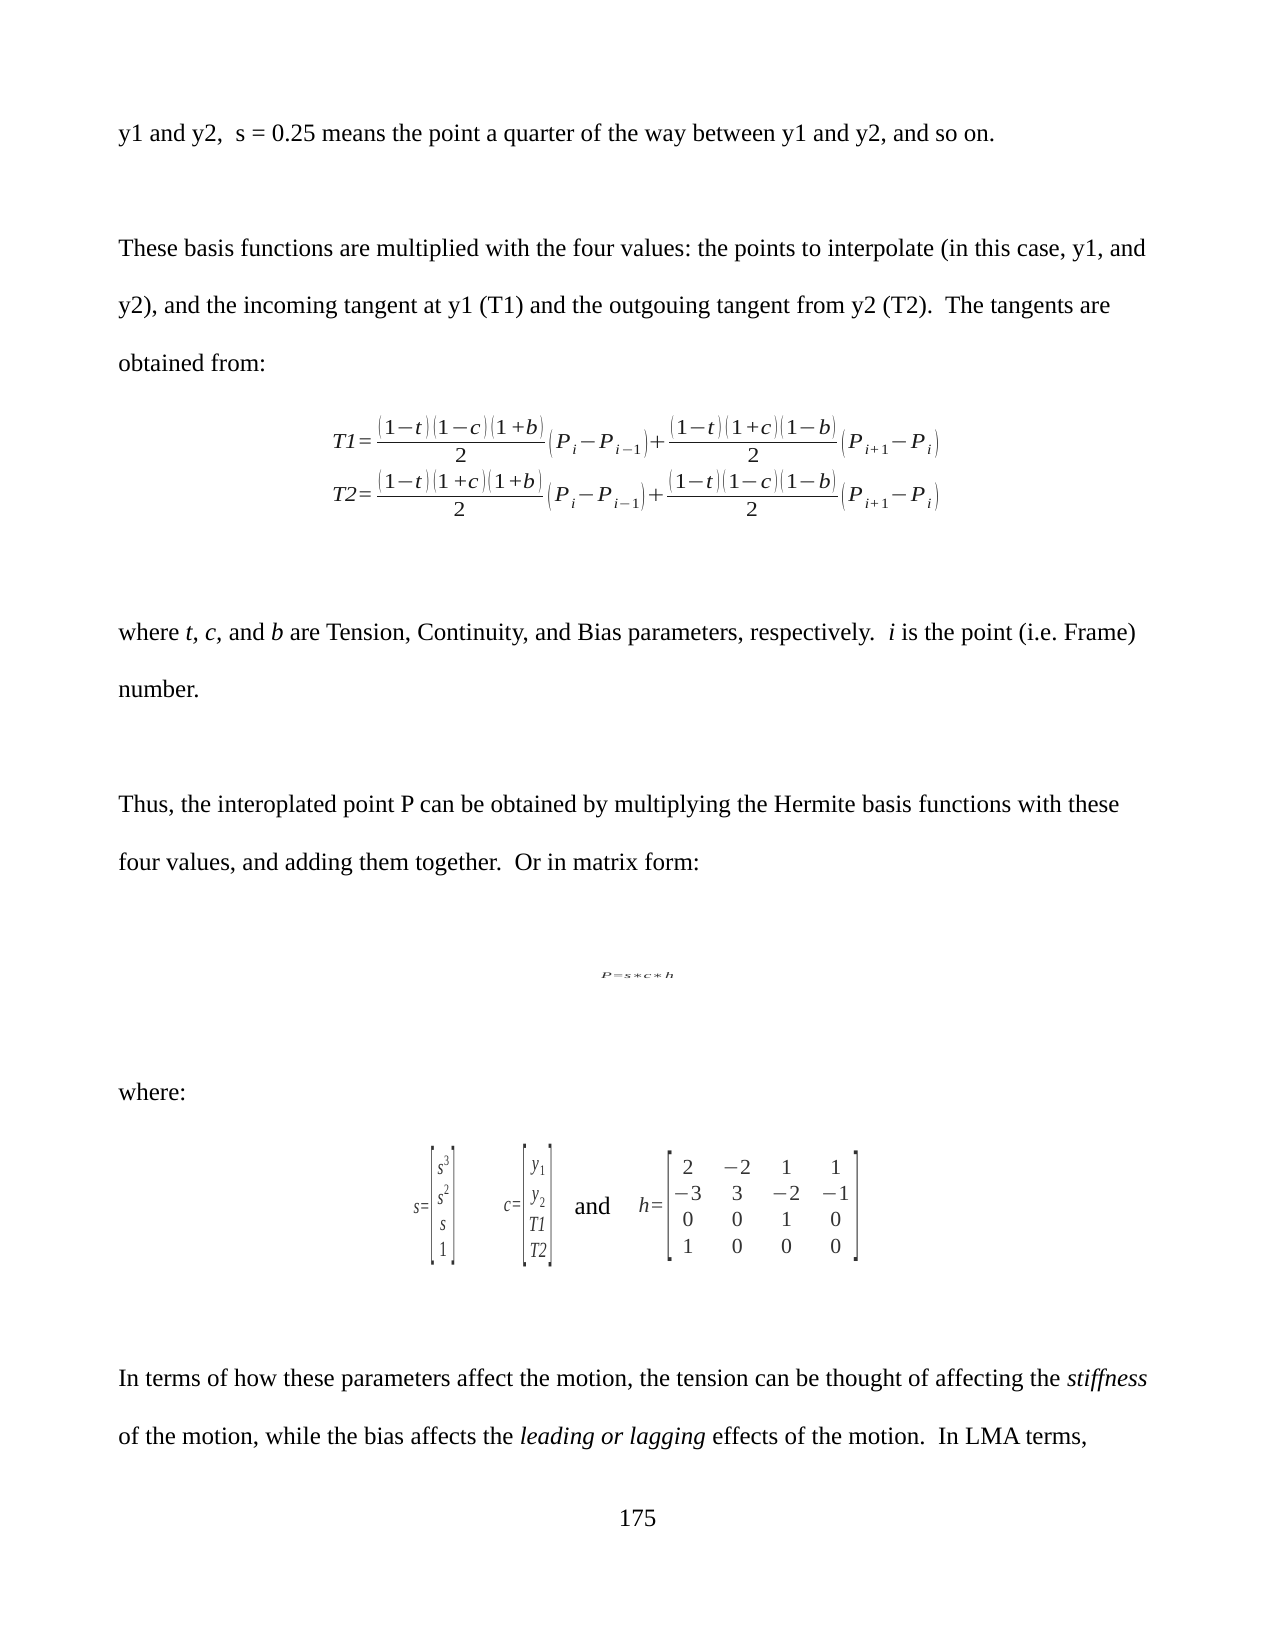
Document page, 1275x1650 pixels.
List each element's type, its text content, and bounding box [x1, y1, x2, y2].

text and [574, 1134, 1157, 1277]
text y1 and y2, s = 0.25 means the point a quarter of the way between y1 and y2, and so on. [118, 118, 1157, 147]
text and [118, 1134, 483, 1277]
text In terms of how these parameters affect the motion, the tension can be thought of affecting the stiffness of the motion, while the bias affects the leading or lagging effects of the motion. In LMA terms, [118, 1363, 1157, 1450]
text where: [118, 1077, 1157, 1105]
text where t, c, and b are Tension, Continuity, and Bias parameters, respectively. i is the point (i.e. Frame) number. [118, 617, 1157, 703]
text Thus, the interoplated point P can be obtained by multiplying the Hermite basis functions with these four values, and adding them together. Or in matrix form: [118, 789, 1157, 875]
text These basis functions are multiplied with the four values: the points to interpolate (in this case, y1, and y2), and the incoming tangent at y1 (T1) and the outgouing tangent from y2 (T2). The tangents are obtained from: [118, 233, 1157, 377]
